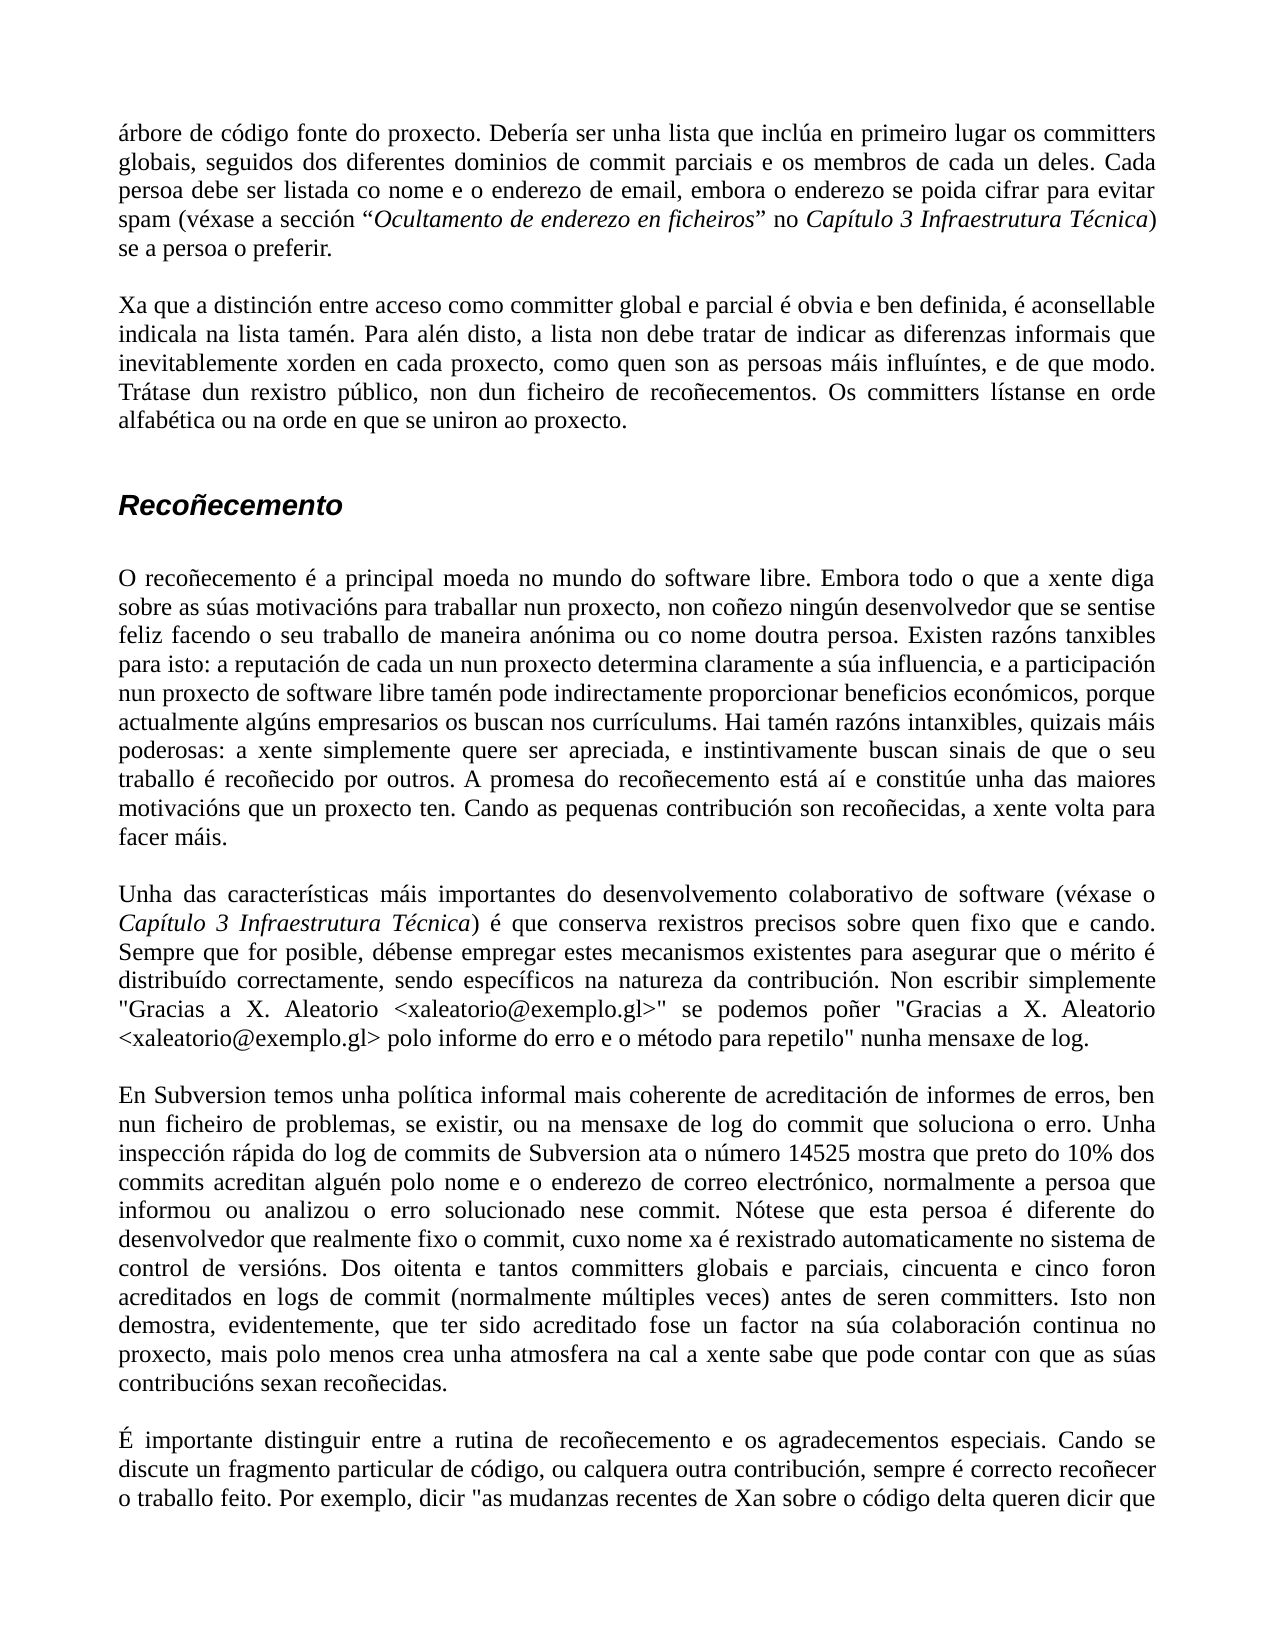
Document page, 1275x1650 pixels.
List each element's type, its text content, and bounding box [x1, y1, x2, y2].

text Unha das características máis importantes do desenvolvemento colaborativo de software (véxase o Capítulo 3 Infraestrutura Técnica) é que conserva rexistros precisos sobre quen fixo que e cando. Sempre que for posible, débense empregar estes mecanismos existentes para asegurar que o mérito é distribuído correctamente, sendo específicos na natureza da contribución. Non escribir simplemente "Gracias a X. Aleatorio <xaleatorio@exemplo.gl>" se podemos poñer "Gracias a X. Aleatorio <xaleatorio@exemplo.gl> polo informe do erro e o método para repetilo" nunha mensaxe de log. [118, 879, 1157, 1052]
text É importante distinguir entre a rutina de recoñecemento e os agradecementos especiais. Cando se discute un fragmento particular de código, ou calquera outra contribución, sempre é correcto recoñecer o traballo feito. Por exemplo, dicir "as mudanzas recentes de Xan sobre o código delta queren dicir que [118, 1425, 1157, 1512]
text árbore de código fonte do proxecto. Debería ser unha lista que inclúa en primeiro lugar os committers globais, seguidos dos diferentes dominios de commit parciais e os membros de cada un deles. Cada persoa debe ser listada co nome e o enderezo de email, embora o enderezo se poida cifrar para evitar spam (véxase a sección “Ocultamento de enderezo en ficheiros” no Capítulo 3 Infraestrutura Técnica) se a persoa o preferir. [118, 118, 1157, 262]
text O recoñecemento é a principal moeda no mundo do software libre. Embora todo o que a xente diga sobre as súas motivacións para traballar nun proxecto, non coñezo ningún desenvolvedor que se sentise feliz facendo o seu traballo de maneira anónima ou co nome doutra persoa. Existen razóns tanxibles para isto: a reputación de cada un nun proxecto determina claramente a súa influencia, e a participación nun proxecto de software libre tamén pode indirectamente proporcionar beneficios económicos, porque actualmente algúns empresarios os buscan nos currículums. Hai tamén razóns intanxibles, quizais máis poderosas: a xente simplemente quere ser apreciada, e instintivamente buscan sinais de que o seu traballo é recoñecido por outros. A promesa do recoñecemento está aí e constitúe unha das maiores motivacións que un proxecto ten. Cando as pequenas contribución son recoñecidas, a xente volta para facer máis. [118, 563, 1157, 850]
text En Subversion temos unha política informal mais coherente de acreditación de informes de erros, ben nun ficheiro de problemas, se existir, ou na mensaxe de log do commit que soluciona o erro. Unha inspección rápida do log de commits de Subversion ata o número 14525 mostra que preto do 10% dos commits acreditan alguén polo nome e o enderezo de correo electrónico, normalmente a persoa que informou ou analizou o erro solucionado nese commit. Nótese que esta persoa é diferente do desenvolvedor que realmente fixo o commit, cuxo nome xa é rexistrado automaticamente no sistema de control de versións. Dos oitenta e tantos committers globais e parciais, cincuenta e cinco foron acreditados en logs de commit (normalmente múltiples veces) antes de seren committers. Isto non demostra, evidentemente, que ter sido acreditado fose un factor na súa colaboración continua no proxecto, mais polo menos crea unha atmosfera na cal a xente sabe que pode contar con que as súas contribucións sexan recoñecidas. [118, 1080, 1157, 1397]
subtitle Recoñecemento [118, 488, 1157, 522]
text Xa que a distinción entre acceso como committer global e parcial é obvia e ben definida, é aconsellable indicala na lista tamén. Para alén disto, a lista non debe tratar de indicar as diferenzas informais que inevitablemente xorden en cada proxecto, como quen son as persoas máis influíntes, e de que modo. Trátase dun rexistro público, non dun ficheiro de recoñecementos. Os committers lístanse en orde alfabética ou na orde en que se uniron ao proxecto. [118, 291, 1157, 434]
